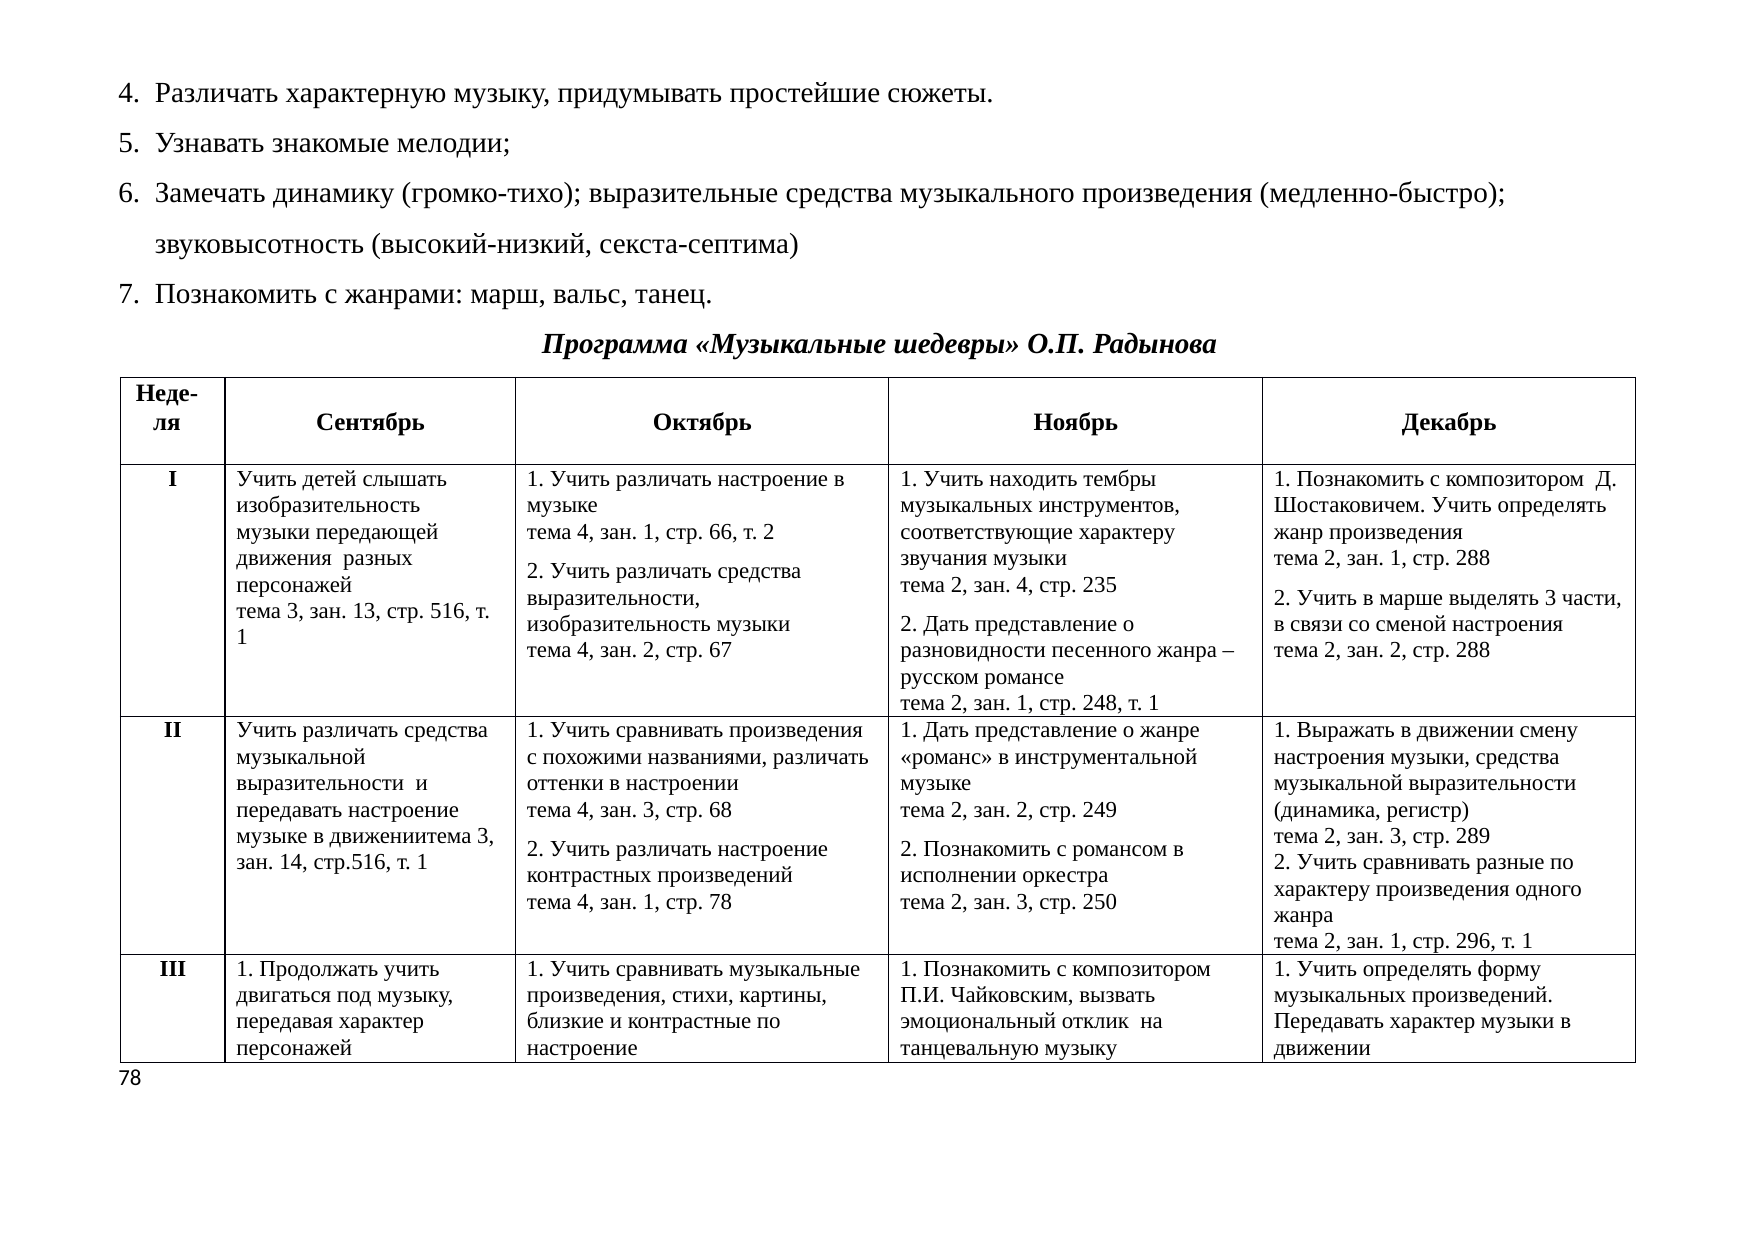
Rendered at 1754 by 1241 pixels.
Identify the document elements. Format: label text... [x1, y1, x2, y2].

table_cell 1. Познакомить с композитором Д. Шостаковичем. Учить определять жанр произведения тема 2, зан. 1, стр. 288 2. Учить в марше выделять 3 части, в связи со сменой настроения тема 2, зан. 2, стр. 288 [1263, 465, 1635, 716]
table_cell Учить различать средства музыкальной выразительности и передавать настроение музыке в движениитема 3, зан. 14, стр.516, т. 1 [226, 717, 515, 954]
text Программа «Музыкальные шедевры» О.П. Радынова [118, 327, 1636, 360]
table_cell 1. Дать представление о жанре «романс» в инструментальной музыке тема 2, зан. 2, стр. 249 2. Познакомить с романсом в исполнении оркестра тема 2, зан. 3, стр. 250 [889, 717, 1262, 954]
table_header Октябрь [516, 378, 888, 464]
table_header Декабрь [1263, 378, 1635, 464]
table_cell II [121, 717, 224, 954]
table_header Ноябрь [889, 378, 1262, 464]
text 4. Различать характерную музыку, придумывать простейшие сюжеты. [118, 75, 1636, 108]
table_cell 1. Учить различать настроение в музыке тема 4, зан. 1, стр. 66, т. 2 2. Учить различать средства выразительности, изобразительность музыки тема 4, зан. 2, стр. 67 [516, 465, 888, 716]
table_cell 1. Учить определять форму музыкальных произведений. Передавать характер музыки в движении [1263, 955, 1635, 1062]
table_cell III [121, 955, 224, 1062]
table_cell Учить детей слышать изобразительность музыки передающей движения разных персонажей тема 3, зан. 13, стр. 516, т. 1 [226, 465, 515, 716]
text 5. Узнавать знакомые мелодии; [118, 125, 1636, 159]
table_cell 1. Учить находить тембры музыкальных инструментов, соответствующие характеру звучания музыки тема 2, зан. 4, стр. 235 2. Дать представление о разновидности песенного жанра – русском романсе тема 2, зан. 1, стр. 248, т. 1 [889, 465, 1262, 716]
text звуковысотность (высокий-низкий, секста-септима) [118, 226, 1636, 259]
table_cell 1. Познакомить с композитором П.И. Чайковским, вызвать эмоциональный отклик на танцевальную музыку [889, 955, 1262, 1062]
text 6. Замечать динамику (громко-тихо); выразительные средства музыкального произведения (медленно-быстро); [118, 176, 1636, 209]
table_header Сентябрь [226, 378, 515, 464]
table_cell 1. Продолжать учить двигаться под музыку, передавая характер персонажей [226, 955, 515, 1062]
table_cell 1. Учить сравнивать музыкальные произведения, стихи, картины, близкие и контрастные по настроение [516, 955, 888, 1062]
table_cell I [121, 465, 224, 716]
text 7. Познакомить с жанрами: марш, вальс, танец. [118, 276, 1636, 310]
table_cell 1. Выражать в движении смену настроения музыки, средства музыкальной выразительности (динамика, регистр) тема 2, зан. 3, стр. 289 2. Учить сравнивать разные по характеру произведения одного жанра тема 2, зан. 1, стр. 296, т. 1 [1263, 717, 1635, 954]
table_cell 1. Учить сравнивать произведения с похожими названиями, различать оттенки в настроении тема 4, зан. 3, стр. 68 2. Учить различать настроение контрастных произведений тема 4, зан. 1, стр. 78 [516, 717, 888, 954]
table_header Неде- ля [121, 378, 224, 464]
